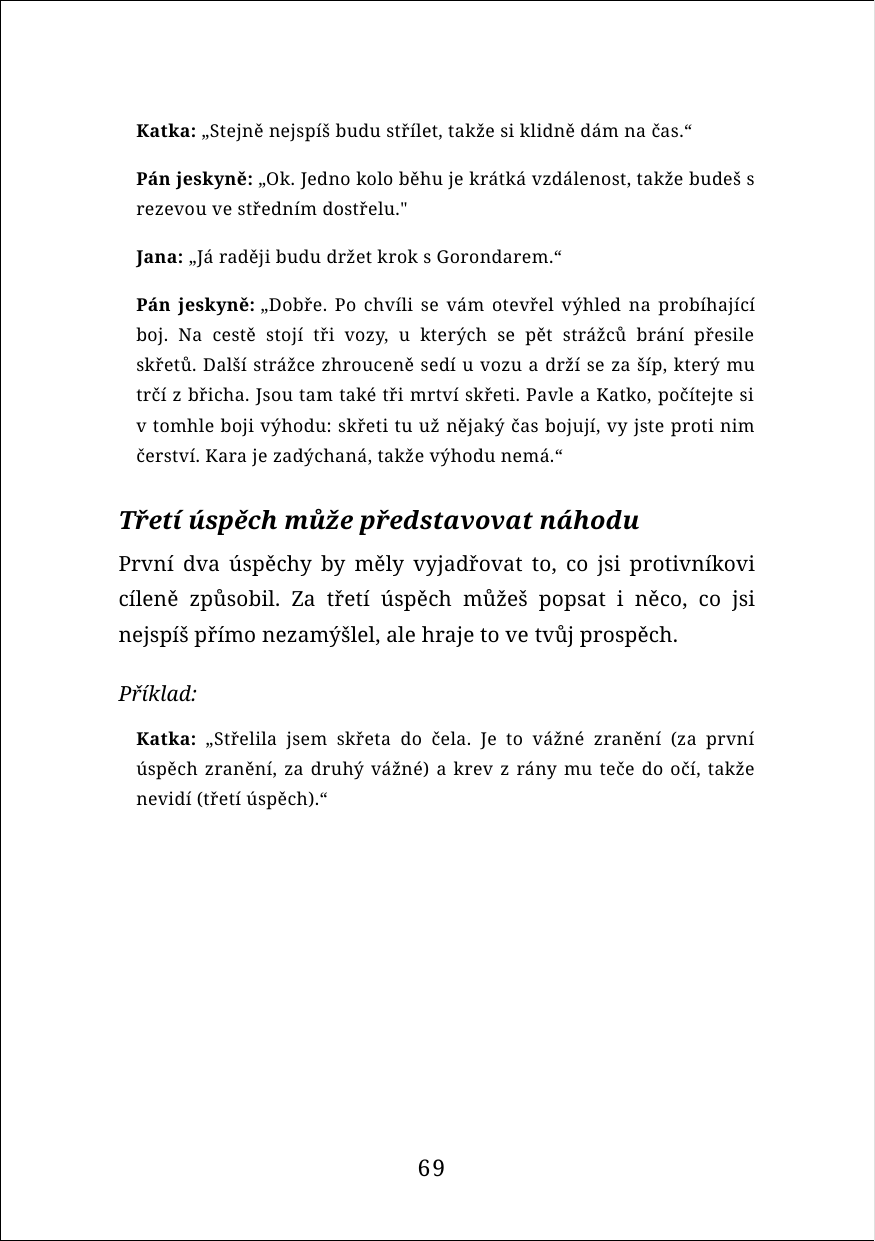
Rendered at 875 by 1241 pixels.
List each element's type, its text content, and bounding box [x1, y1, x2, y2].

text Katka: „Stejně nejspíš budu střílet, takže si klidně dám na čas.“ [136, 118, 756, 142]
text Jana: „Já raději budu držet krok s Gorondarem.“ [136, 244, 756, 268]
text Pán jeskyně: „Dobře. Po chvíli se vám otevřel výhled na probíhající boj. Na cestě stojí tři vozy, u kterých se pět strážců brání přesile skřetů. Další strážce zhrouceně sedí u vozu a drží se za šíp, který mu trčí z břicha. Jsou tam také tři mrtví skřeti. Pavle a Katko, počítejte si v tomhle boji výhodu: skřeti tu už nějaký čas bojují, vy jste proti nim čerství. Kara je zadýchaná, takže výhodu nemá.“ [136, 292, 756, 467]
text Příklad: [118, 679, 756, 707]
text První dva úspěchy by měly vyjadřovat to, co jsi protivníkovi cíleně způsobil. Za třetí úspěch můžeš popsat i něco, co jsi nejspíš přímo nezamýšlel, ale hraje to ve tvůj prospěch. [118, 549, 756, 648]
text Pán jeskyně: „Ok. Jedno kolo běhu je krátká vzdálenost, takže budeš s rezevou ve středním dostřelu." [136, 166, 756, 221]
subtitle Třetí úspěch může představovat náhodu [118, 503, 756, 537]
text Katka: „Střelila jsem skřeta do čela. Je to vážné zranění (za první úspěch zranění, za druhý vážné) a krev z rány mu teče do očí, takže nevidí (třetí úspěch).“ [136, 726, 756, 811]
